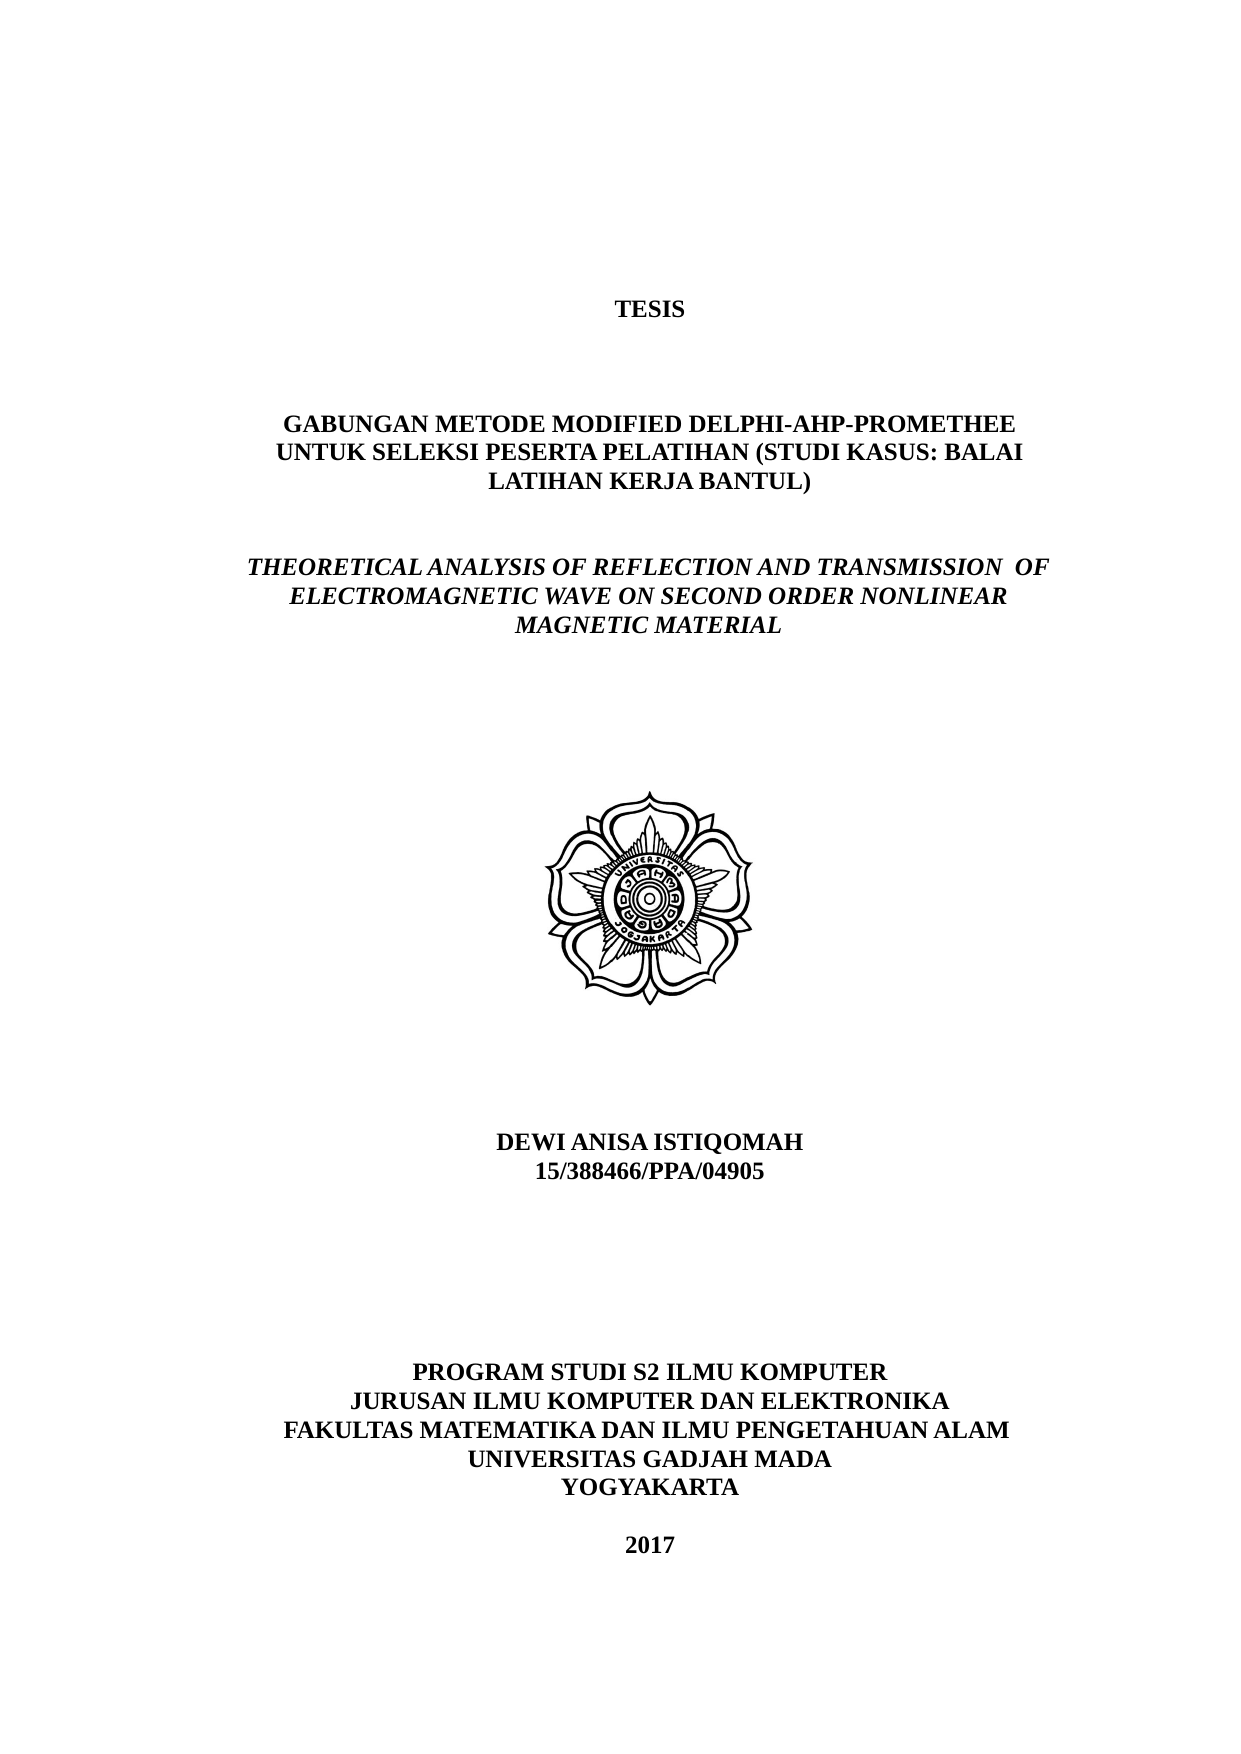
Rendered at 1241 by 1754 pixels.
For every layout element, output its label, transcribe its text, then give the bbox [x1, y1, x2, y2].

text tesis [236, 294, 1063, 322]
text 15/388466/PPA/04905 [236, 1156, 1063, 1185]
text DEWI ANISA ISTIQOMAH [236, 1127, 1063, 1156]
text 2017 [236, 1530, 1063, 1559]
text YOGYAKARTA [236, 1472, 1063, 1501]
picture [535, 782, 765, 1016]
text JURUSAN Ilmu Komputer dan Elektronika [236, 1386, 1063, 1415]
text GABUNGAN METODE MODIFIED DELPHI-AHP-PROMETHEE UNTUK SELEKSI PESERTA PELATIHAN (STUDI KASUS: BALAI LATIHAN KERJA BANTUL) [236, 409, 1063, 495]
text PROGRAM STUDI s2 Ilmu Komputer [236, 1357, 1063, 1386]
text THEORETICAL ANALYSIS OF REFLECTION AND TRANSMISSION OF ELECTROMAGNETIC WAVE ON SECOND ORDER NONLINEAR MAGNETIC MATERIAL [236, 552, 1063, 639]
text UNIVERSITAS GADJAH MADA [236, 1444, 1063, 1472]
text FAKULTAS MATEMATIKA DAN ILMU PENGETAHUAN ALAM [236, 1415, 1063, 1444]
